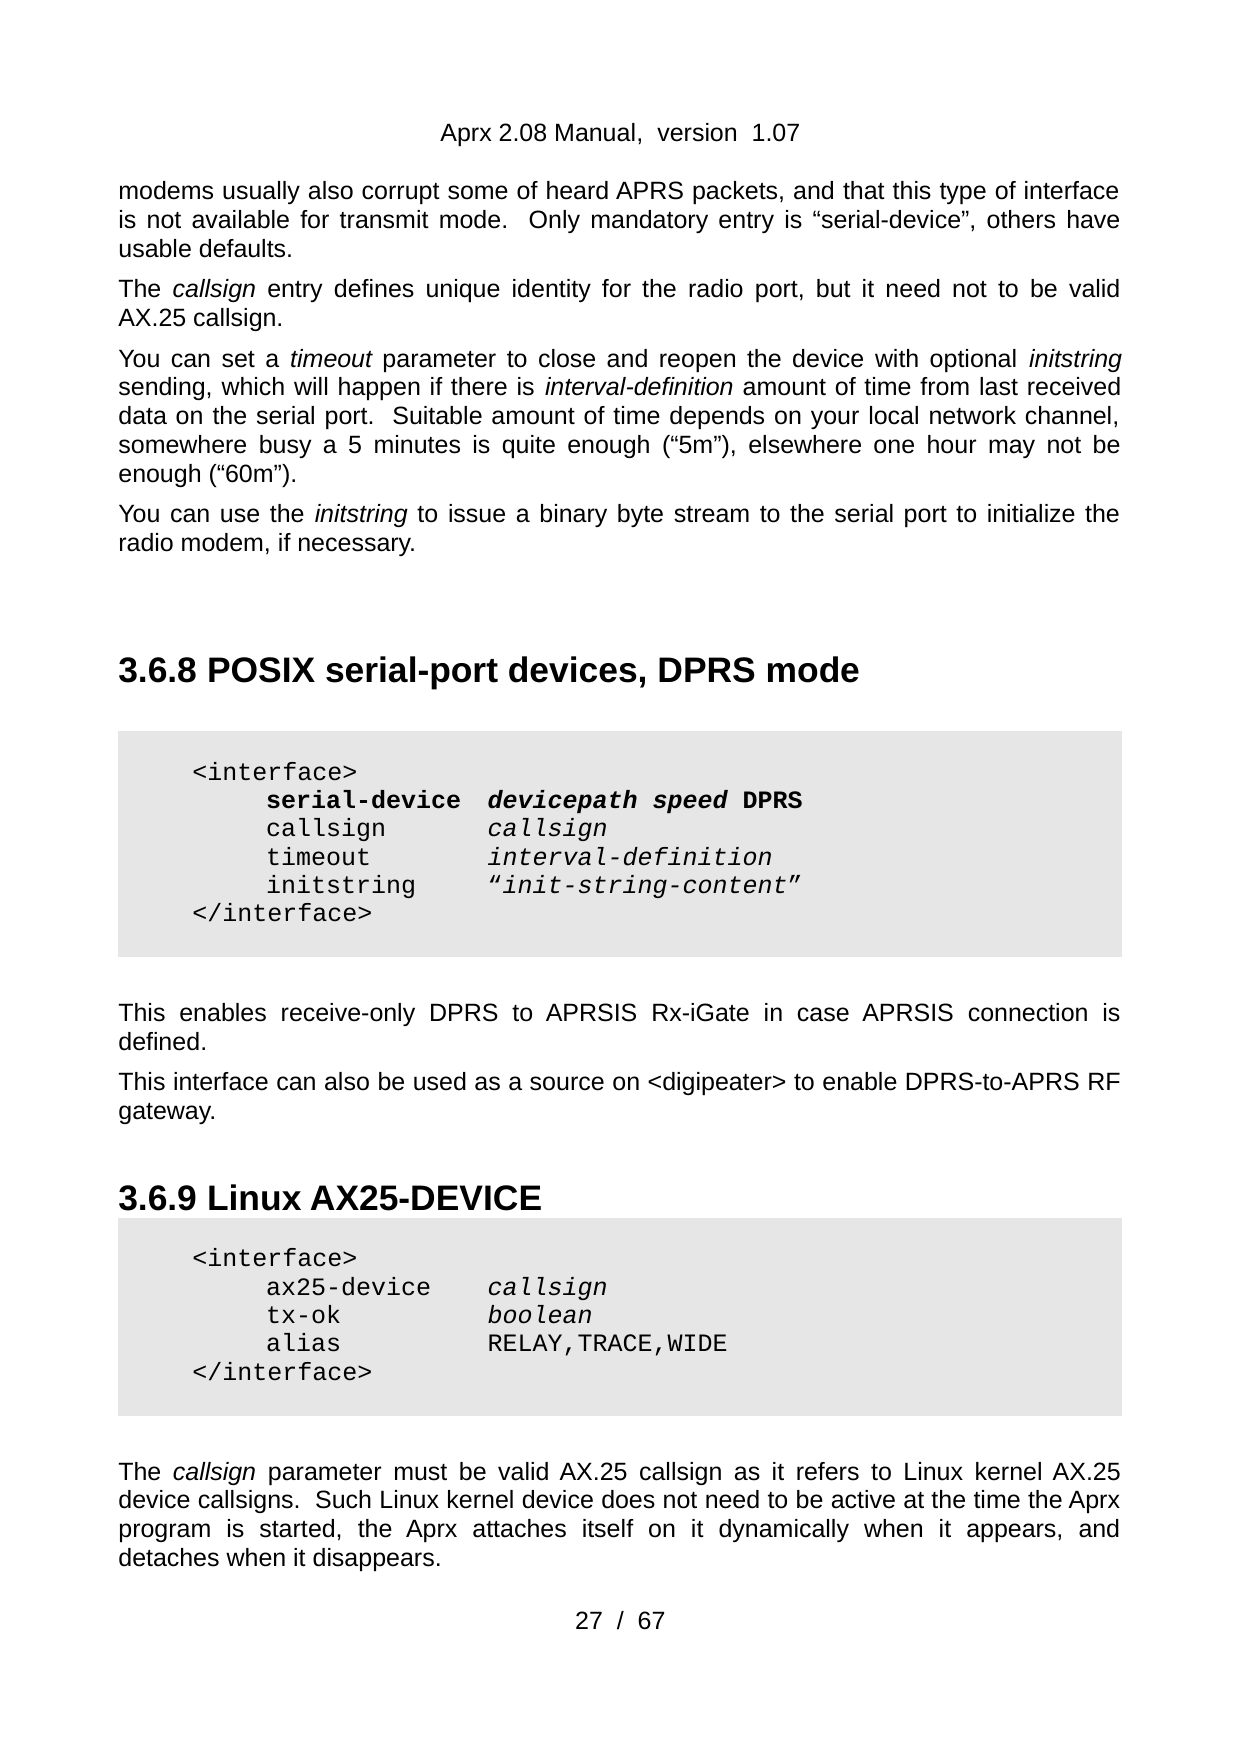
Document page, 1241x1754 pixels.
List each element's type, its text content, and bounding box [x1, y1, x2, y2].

subtitle POSIX serial-port devices, DPRS mode [118, 649, 1122, 690]
subtitle Linux AX25-DEVICE [118, 1177, 1122, 1218]
text </interface> [118, 1359, 1122, 1388]
text This interface can also be used as a source on <digipeater> to enable DPRS-to-APRS RF gateway. [118, 1067, 1122, 1125]
text tx-ok boolean [118, 1303, 1122, 1331]
text <interface> [118, 759, 1122, 787]
text </interface> [118, 901, 1122, 929]
text This enables receive-only DPRS to APRSIS Rx-iGate in case APRSIS connection is defined. [118, 998, 1122, 1055]
text alias RELAY,TRACE,WIDE [118, 1331, 1122, 1359]
text callsign callsign [118, 816, 1122, 844]
text serial-device devicepath speed DPRS [118, 787, 1122, 816]
text <interface> [118, 1246, 1122, 1274]
text The callsign entry defines unique identity for the radio port, but it need not to be valid AX.25 callsign. [118, 274, 1122, 332]
text modems usually also corrupt some of heard APRS packets, and that this type of interface is not available for transmit mode. Only mandatory entry is “serial-device”, others have usable defaults. [118, 176, 1122, 263]
text You can use the initstring to issue a binary byte stream to the serial port to initialize the radio modem, if necessary. [118, 499, 1122, 557]
text initstring “init-string-content” [118, 872, 1122, 901]
text You can set a timeout parameter to close and reopen the device with optional initstring sending, which will happen if there is interval-definition amount of time from last received data on the serial port. Suitable amount of time depends on your local network channel, somewhere busy a 5 minutes is quite enough (“5m”), elsewhere one hour may not be enough (“60m”). [118, 344, 1122, 487]
text ax25-device callsign [118, 1274, 1122, 1303]
text The callsign parameter must be valid AX.25 callsign as it refers to Linux kernel AX.25 device callsigns. Such Linux kernel device does not need to be active at the time the Aprx program is started, the Aprx attaches itself on it dynamically when it appears, and detaches when it disappears. [118, 1457, 1122, 1572]
text timeout interval-definition [118, 844, 1122, 872]
